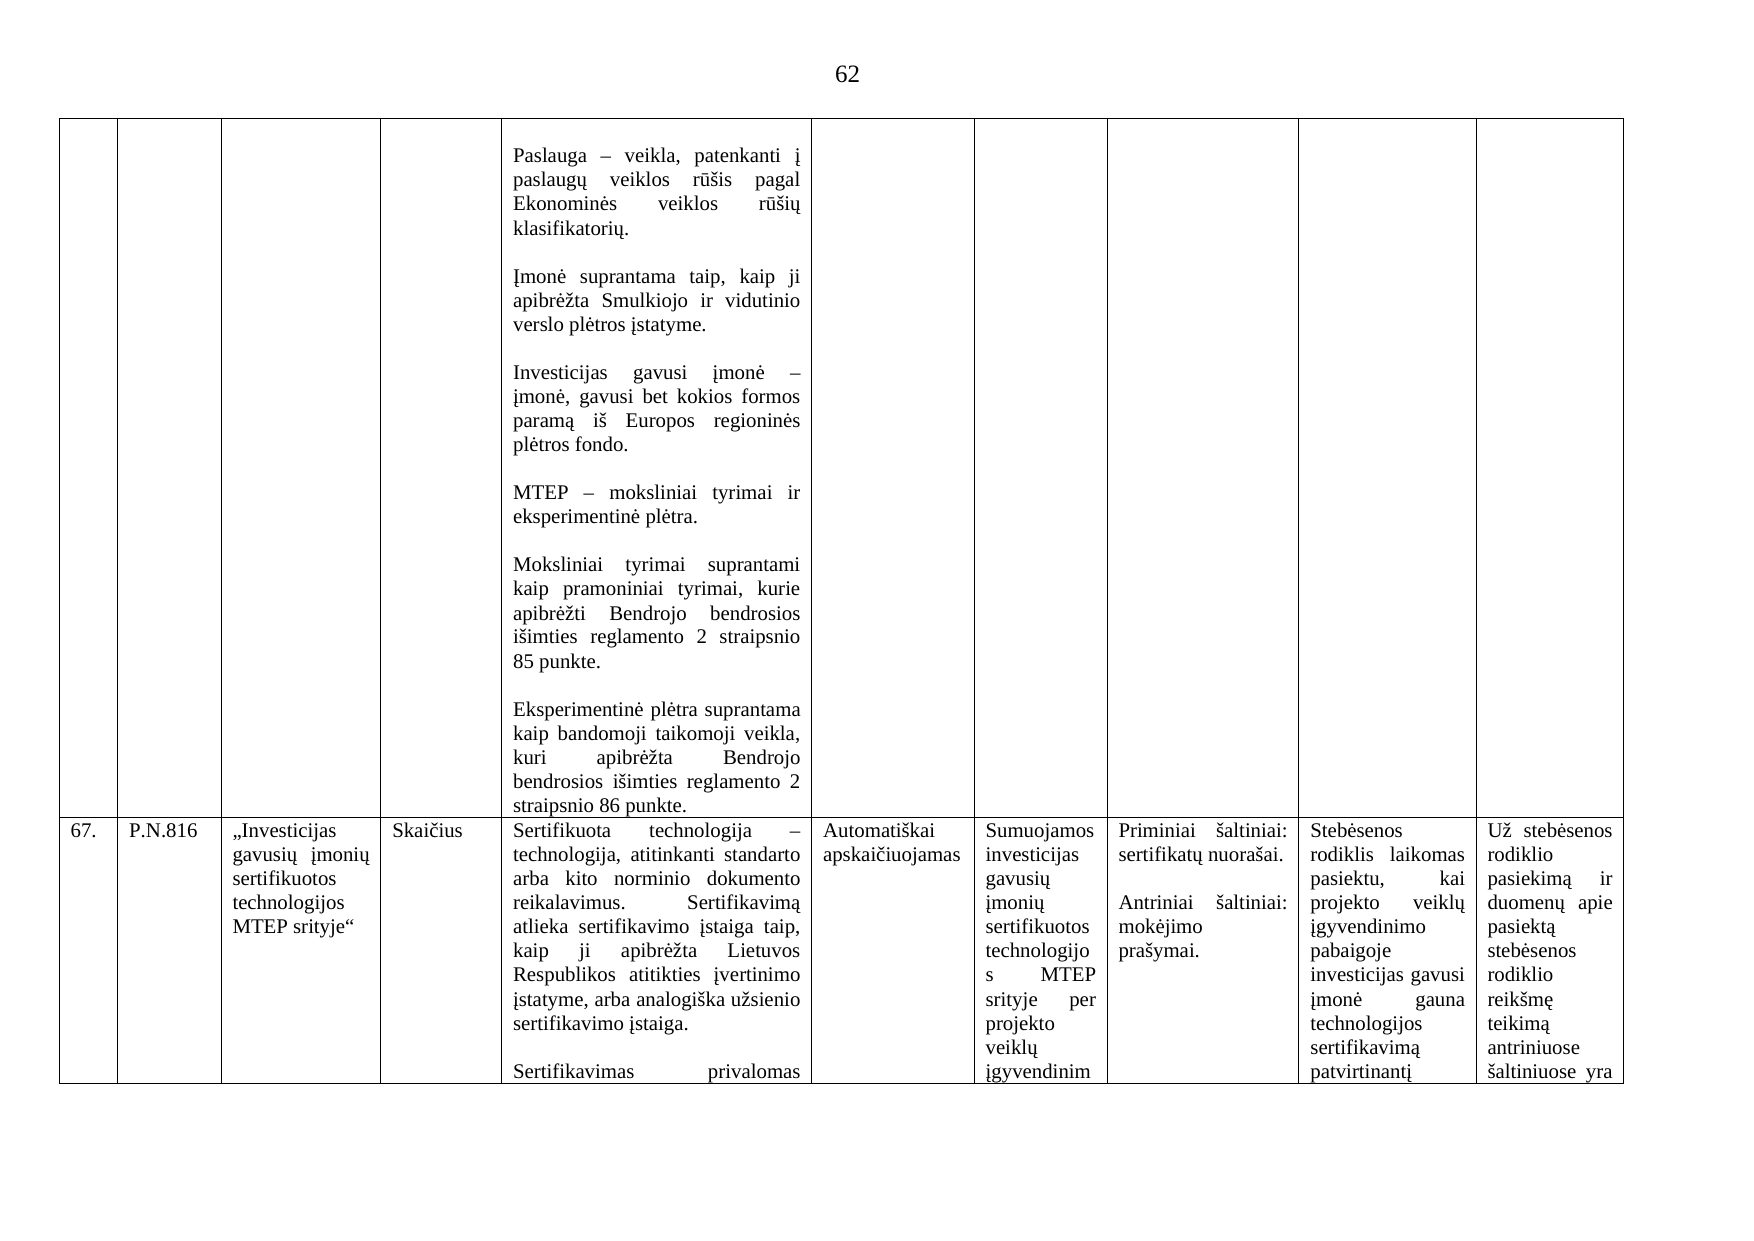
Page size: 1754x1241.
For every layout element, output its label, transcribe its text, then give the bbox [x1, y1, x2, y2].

table_cell [1299, 119, 1476, 817]
table_cell [60, 119, 117, 817]
table_cell Skaičius [381, 818, 501, 1083]
table_cell Stebėsenos rodiklis laikomas pasiektu, kai projekto veiklų įgyvendinimo pabaigoje investicijas gavusi įmonė gauna technologijos sertifikavimą patvirtinantį [1299, 818, 1476, 1083]
table_cell Sumuojamos investicijas gavusių įmonių sertifikuotos technologijos MTEP srityje per projekto veiklų įgyvendinim [975, 818, 1107, 1083]
table_cell [222, 119, 380, 817]
table_cell [1477, 119, 1623, 817]
table_cell Sertifikuota technologija – technologija, atitinkanti standarto arba kito norminio dokumento reikalavimus. Sertifikavimą atlieka sertifikavimo įstaiga taip, kaip ji apibrėžta Lietuvos Respublikos atitikties įvertinimo įstatyme, arba analogiška užsienio sertifikavimo įstaiga. Sertifikavimas privalomas [502, 818, 811, 1083]
table_cell Už stebėsenos rodiklio pasiekimą ir duomenų apie pasiektą stebėsenos rodiklio reikšmę teikimą antriniuose šaltiniuose yra [1477, 818, 1623, 1083]
table_cell [381, 119, 501, 817]
table_cell P.N.816 [118, 818, 221, 1083]
table_cell Priminiai šaltiniai: sertifikatų nuorašai. Antriniai šaltiniai: mokėjimo prašymai. [1108, 818, 1298, 1083]
table_cell [1108, 119, 1298, 817]
table_cell Automatiškai apskaičiuojamas [812, 818, 974, 1083]
table_cell 67. [60, 818, 117, 1083]
table_cell Paslauga – veikla, patenkanti į paslaugų veiklos rūšis pagal Ekonominės veiklos rūšių klasifikatorių. Įmonė suprantama taip, kaip ji apibrėžta Smulkiojo ir vidutinio verslo plėtros įstatyme. Investicijas gavusi įmonė – įmonė, gavusi bet kokios formos paramą iš Europos regioninės plėtros fondo. MTEP – moksliniai tyrimai ir eksperimentinė plėtra. Moksliniai tyrimai suprantami kaip pramoniniai tyrimai, kurie apibrėžti Bendrojo bendrosios išimties reglamento 2 straipsnio 85 punkte. Eksperimentinė plėtra suprantama kaip bandomoji taikomoji veikla, kuri apibrėžta Bendrojo bendrosios išimties reglamento 2 straipsnio 86 punkte. [502, 119, 811, 817]
table_cell „Investicijas gavusių įmonių sertifikuotos technologijos MTEP srityje“ [222, 818, 380, 1083]
table_cell [975, 119, 1107, 817]
table_cell [812, 119, 974, 817]
table_cell [118, 119, 221, 817]
